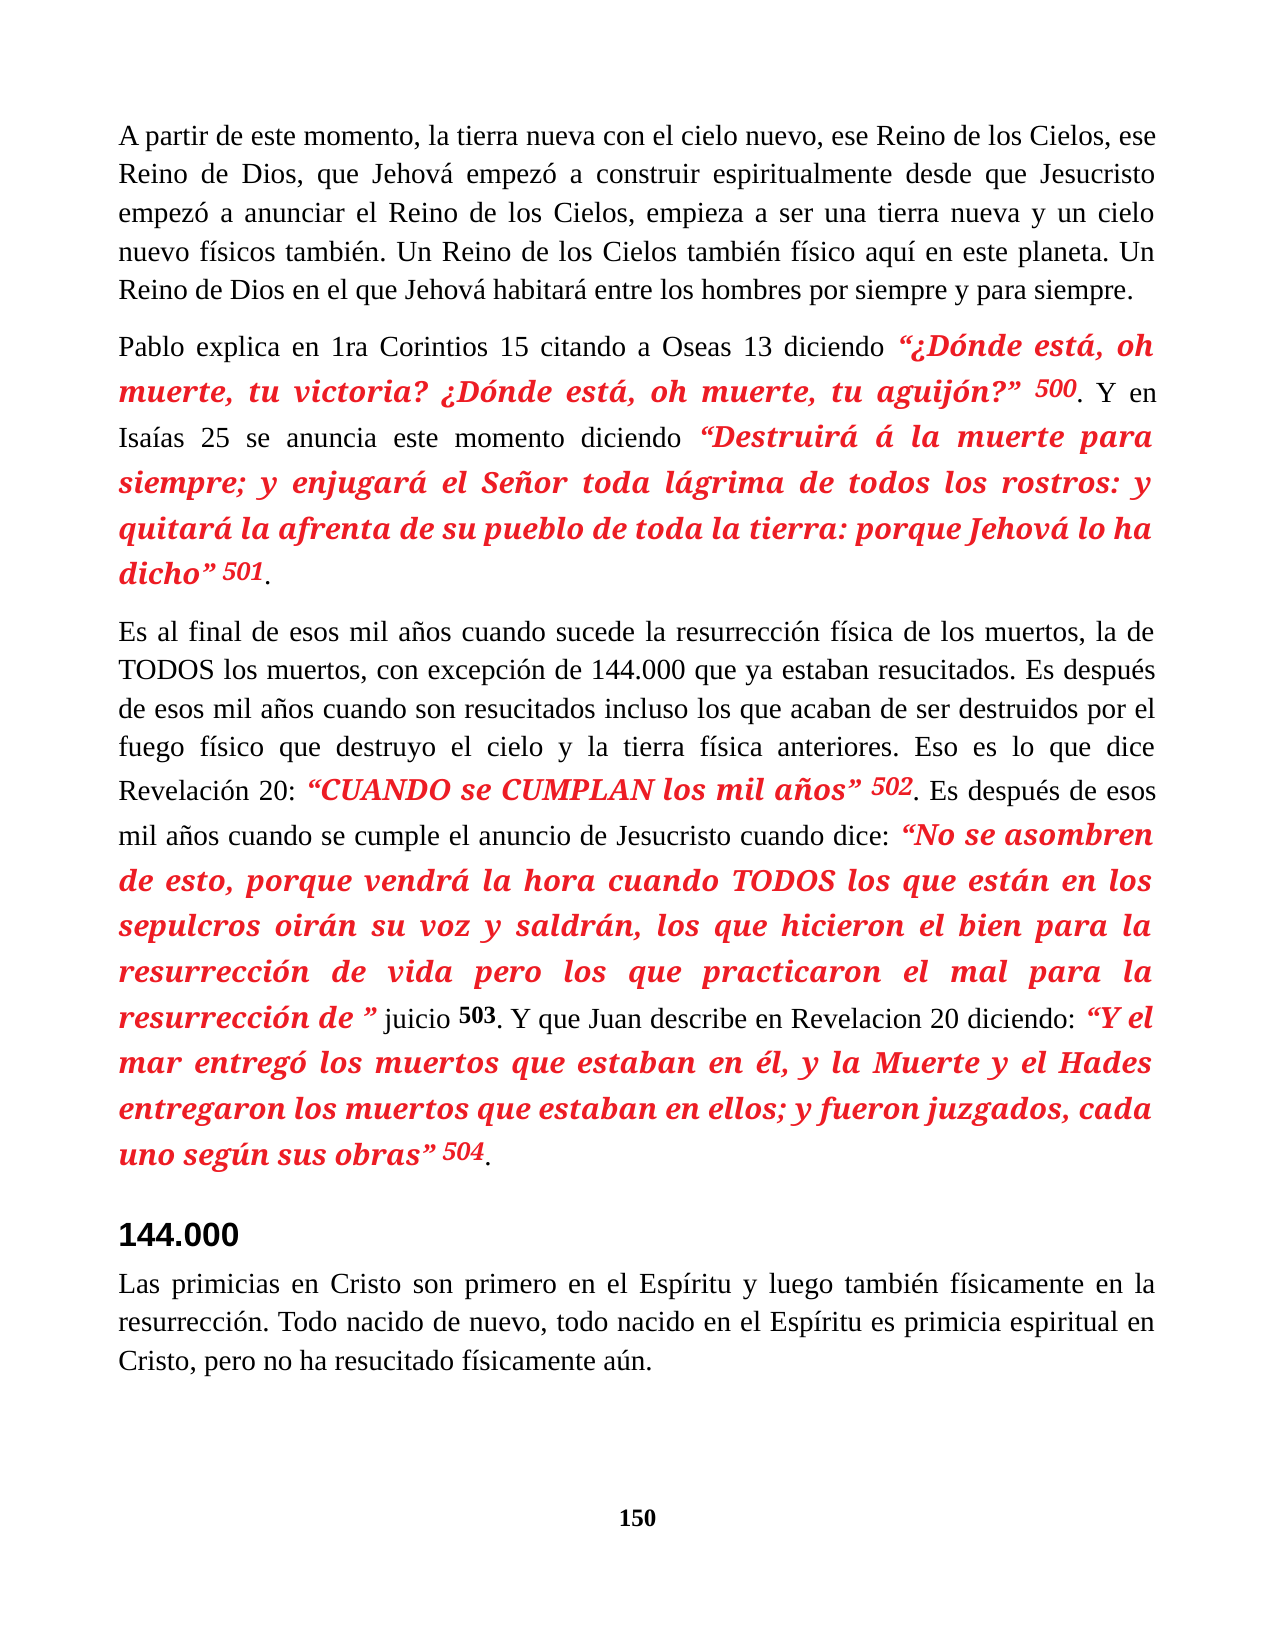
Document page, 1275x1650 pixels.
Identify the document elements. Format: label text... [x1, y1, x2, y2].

text Es al final de esos mil años cuando sucede la resurrección física de los muertos, la de TODOS los muertos, con excepción de 144.000 que ya estaban resucitados. Es después de esos mil años cuando son resucitados incluso los que acaban de ser destruidos por el fuego físico que destruyo el cielo y la tierra física anteriores. Eso es lo que dice Revelación 20: “CUANDO se CUMPLAN los mil años” . Es después de esos mil años cuando se cumple el anuncio de Jesucristo cuando dice: “No se asombren de esto, porque vendrá la hora cuando TODOS los que están en los sepulcros oirán su voz y saldrán, los que hicieron el bien para la resurrección de vida pero los que practicaron el mal para la resurrección de ” juicio . Y que Juan describe en Revelacion 20 diciendo: “Y el mar entregó los muertos que estaban en él, y la Muerte y el Hades entregaron los muertos que estaban en ellos; y fueron juzgados, cada uno según sus obras” . [118, 614, 1157, 1173]
text A partir de este momento, la tierra nueva con el cielo nuevo, ese Reino de los Cielos, ese Reino de Dios, que Jehová empezó a construir espiritualmente desde que Jesucristo empezó a anunciar el Reino de los Cielos, empieza a ser una tierra nueva y un cielo nuevo físicos también. Un Reino de los Cielos también físico aquí en este planeta. Un Reino de Dios en el que Jehová habitará entre los hombres por siempre y para siempre. [118, 118, 1157, 306]
subtitle 144.000 [118, 1215, 1157, 1253]
text Las primicias en Cristo son primero en el Espíritu y luego también físicamente en la resurrección. Todo nacido de nuevo, todo nacido en el Espíritu es primicia espiritual en Cristo, pero no ha resucitado físicamente aún. [118, 1266, 1157, 1377]
text Pablo explica en 1ra Corintios 15 citando a Oseas 13 diciendo “¿Dónde está, oh muerte, tu victoria? ¿Dónde está, oh muerte, tu aguijón?” . Y en Isaías 25 se anuncia este momento diciendo “Destruirá á la muerte para siempre; y enjugará el Señor toda lágrima de todos los rostros: y quitará la afrenta de su pueblo de toda la tierra: porque Jehová lo ha dicho” . [118, 325, 1157, 593]
